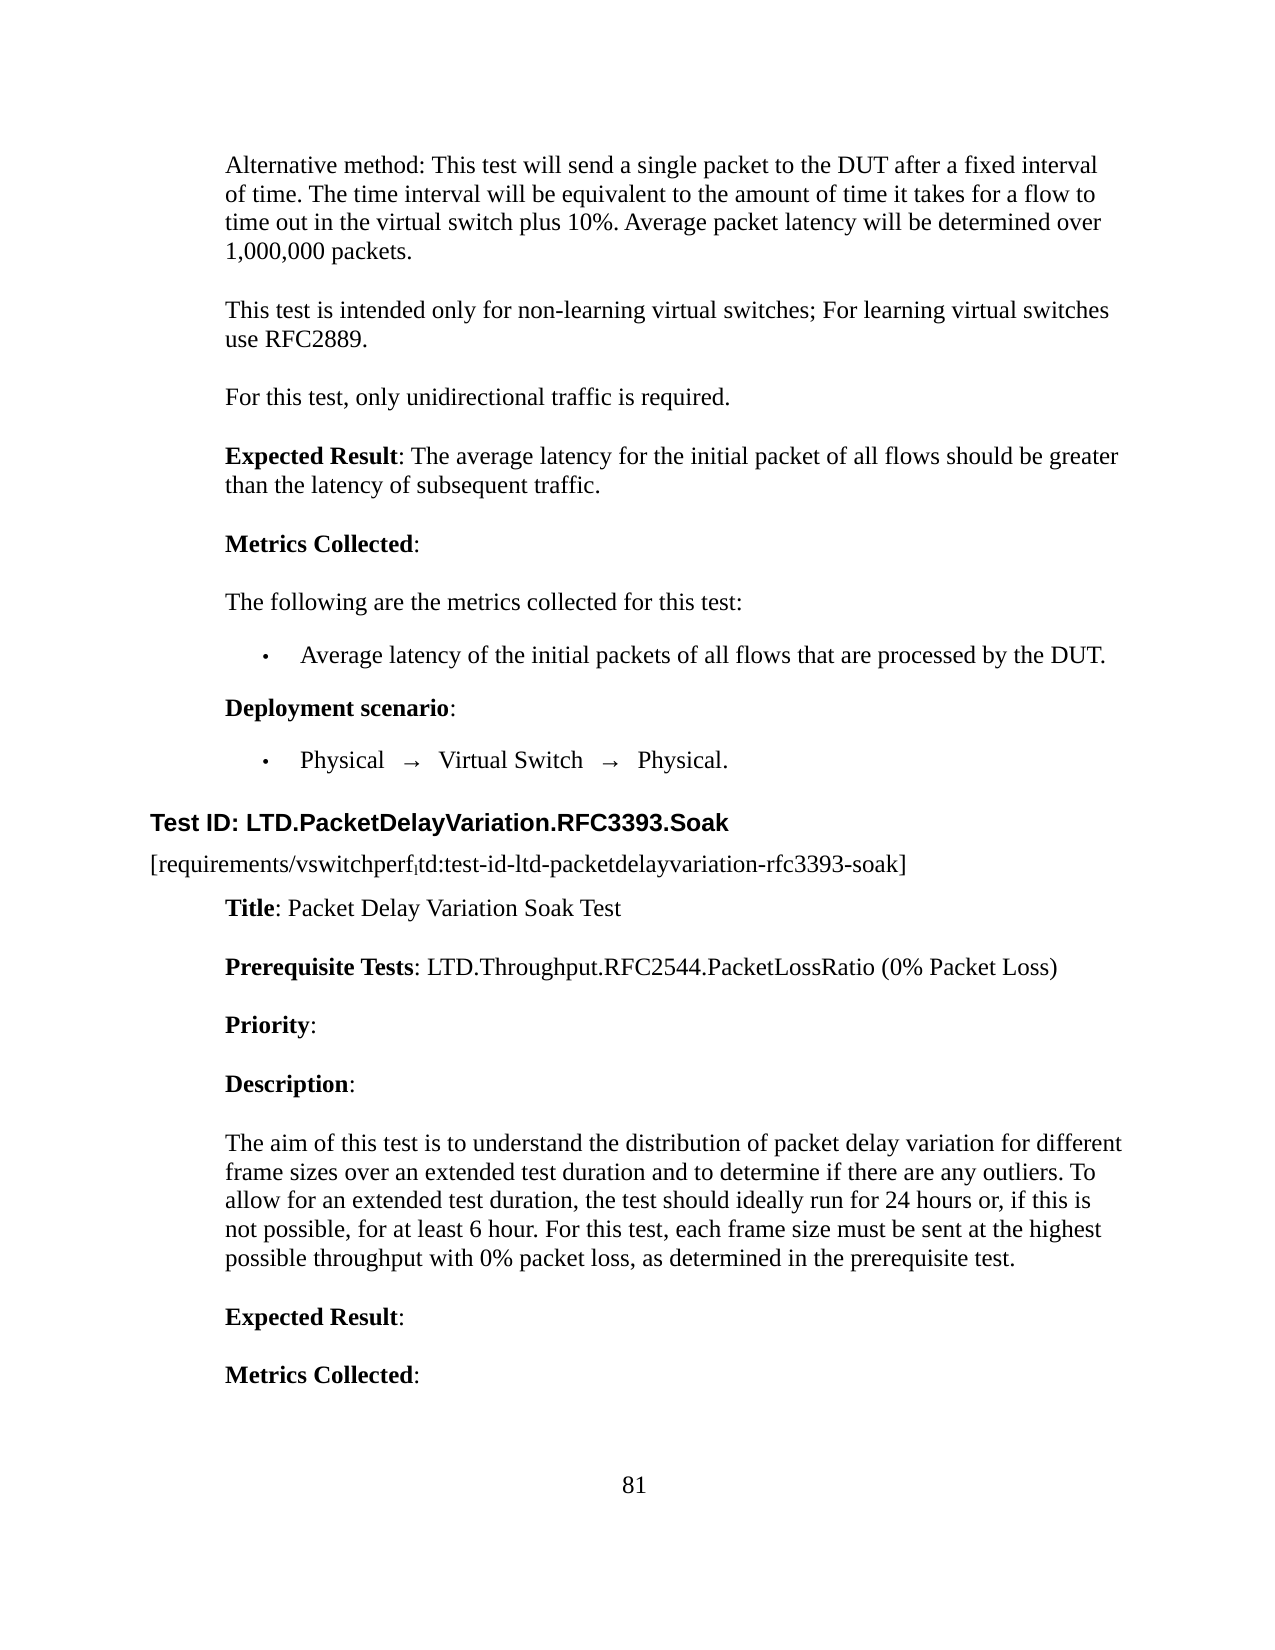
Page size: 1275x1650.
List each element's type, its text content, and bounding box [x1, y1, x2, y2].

text Title: Packet Delay Variation Soak Test [225, 893, 1125, 922]
text Metrics Collected: [225, 1361, 1125, 1389]
text Alternative method: This test will send a single packet to the DUT after a fixed interval of time. The time interval will be equivalent to the amount of time it takes for a flow to time out in the virtual switch plus 10%. Average packet latency will be determined over 1,000,000 packets. [225, 150, 1125, 265]
text The following are the metrics collected for this test: [225, 587, 1125, 616]
text For this test, only unidirectional traffic is required. [225, 382, 1125, 411]
text Expected Result: The average latency for the initial packet of all flows should be greater than the latency of subsequent traffic. [225, 441, 1125, 499]
text Expected Result: [225, 1302, 1125, 1331]
text This test is intended only for non-learning virtual switches; For learning virtual switches use RFC2889. [225, 295, 1125, 352]
text The aim of this test is to understand the distribution of packet delay variation for different frame sizes over an extended test duration and to determine if there are any outliers. To allow for an extended test duration, the test should ideally run for 24 hours or, if this is not possible, for at least 6 hour. For this test, each frame size must be sent at the highest possible throughput with 0% packet loss, as determined in the prerequisite test. [225, 1128, 1125, 1272]
text Prerequisite Tests: LTD.Throughput.RFC2544.PacketLossRatio (0% Packet Loss) [225, 952, 1125, 981]
list Average latency of the initial packets of all flows that are processed by the DUT. [262, 640, 1125, 669]
subtitle Test ID: LTD.PacketDelayVariation.RFC3393.Soak [150, 808, 1125, 837]
text Metrics Collected: [225, 529, 1125, 557]
list Physical → Virtual Switch → Physical. [262, 746, 1125, 774]
text Description: [225, 1069, 1125, 1098]
text [requirements/vswitchperfltd:test-id-ltd-packetdelayvariation-rfc3393-soak] [150, 849, 1125, 878]
text Deployment scenario: [225, 693, 1125, 722]
text Priority: [225, 1011, 1125, 1039]
